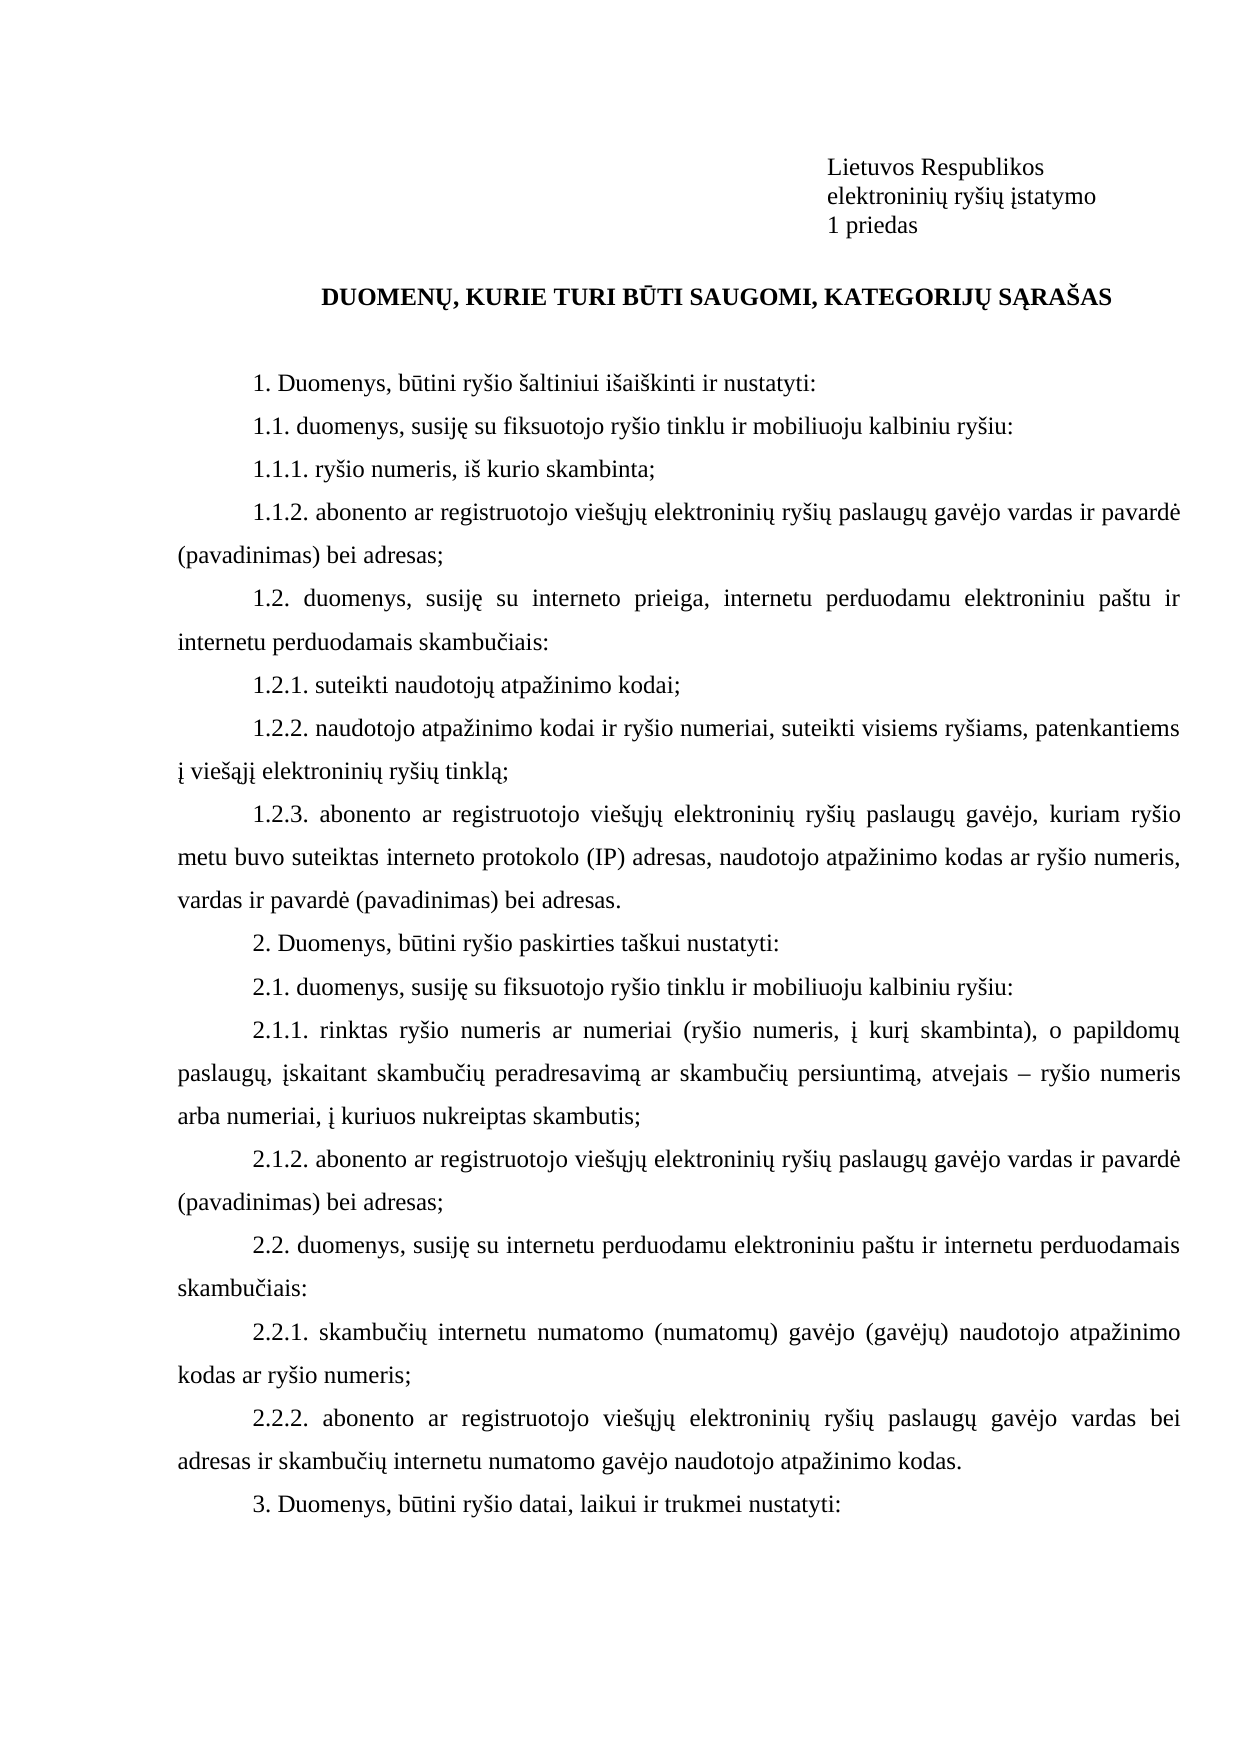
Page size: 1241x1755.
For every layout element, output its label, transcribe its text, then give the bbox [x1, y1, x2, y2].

text 1. Duomenys, būtini ryšio šaltiniui išaiškinti ir nustatyti: [177, 368, 1181, 397]
text 1.2.2. naudotojo atpažinimo kodai ir ryšio numeriai, suteikti visiems ryšiams, patenkantiems į viešąjį elektroninių ryšių tinklą; [177, 713, 1181, 785]
text 1.1.2. abonento ar registruotojo viešųjų elektroninių ryšių paslaugų gavėjo vardas ir pavardė (pavadinimas) bei adresas; [177, 497, 1181, 569]
text 2.2. duomenys, susiję su internetu perduodamu elektroniniu paštu ir internetu perduodamais skambučiais: [177, 1230, 1181, 1302]
text elektroninių ryšių įstatymo [177, 181, 1181, 210]
text 1.2. duomenys, susiję su interneto prieiga, internetu perduodamu elektroniniu paštu ir internetu perduodamais skambučiais: [177, 583, 1181, 655]
text 2.1.1. rinktas ryšio numeris ar numeriai (ryšio numeris, į kurį skambinta), o papildomų paslaugų, įskaitant skambučių peradresavimą ar skambučių persiuntimą, atvejais – ryšio numeris arba numeriai, į kuriuos nukreiptas skambutis; [177, 1015, 1181, 1130]
text 2.2.2. abonento ar registruotojo viešųjų elektroninių ryšių paslaugų gavėjo vardas bei adresas ir skambučių internetu numatomo gavėjo naudotojo atpažinimo kodas. [177, 1403, 1181, 1475]
text 1.1.1. ryšio numeris, iš kurio skambinta; [177, 454, 1181, 483]
text Lietuvos Respublikos [177, 152, 1181, 181]
text 1.2.3. abonento ar registruotojo viešųjų elektroninių ryšių paslaugų gavėjo, kuriam ryšio metu buvo suteiktas interneto protokolo (IP) adresas, naudotojo atpažinimo kodas ar ryšio numeris, vardas ir pavardė (pavadinimas) bei adresas. [177, 799, 1181, 914]
text 3. Duomenys, būtini ryšio datai, laikui ir trukmei nustatyti: [177, 1489, 1181, 1518]
text 2.2.1. skambučių internetu numatomo (numatomų) gavėjo (gavėjų) naudotojo atpažinimo kodas ar ryšio numeris; [177, 1317, 1181, 1388]
text 2. Duomenys, būtini ryšio paskirties taškui nustatyti: [177, 928, 1181, 957]
text 1 priedas [177, 210, 1181, 238]
text 1.2.1. suteikti naudotojų atpažinimo kodai; [177, 670, 1181, 698]
text 1.1. duomenys, susiję su fiksuotojo ryšio tinklu ir mobiliuoju kalbiniu ryšiu: [177, 411, 1181, 440]
text 2.1.2. abonento ar registruotojo viešųjų elektroninių ryšių paslaugų gavėjo vardas ir pavardė (pavadinimas) bei adresas; [177, 1144, 1181, 1216]
text 2.1. duomenys, susiję su fiksuotojo ryšio tinklu ir mobiliuoju kalbiniu ryšiu: [177, 972, 1181, 1000]
text DUOMENŲ, KURIE TURI BŪTI SAUGOMI, KATEGORIJŲ SĄRAŠAS [177, 282, 1181, 310]
